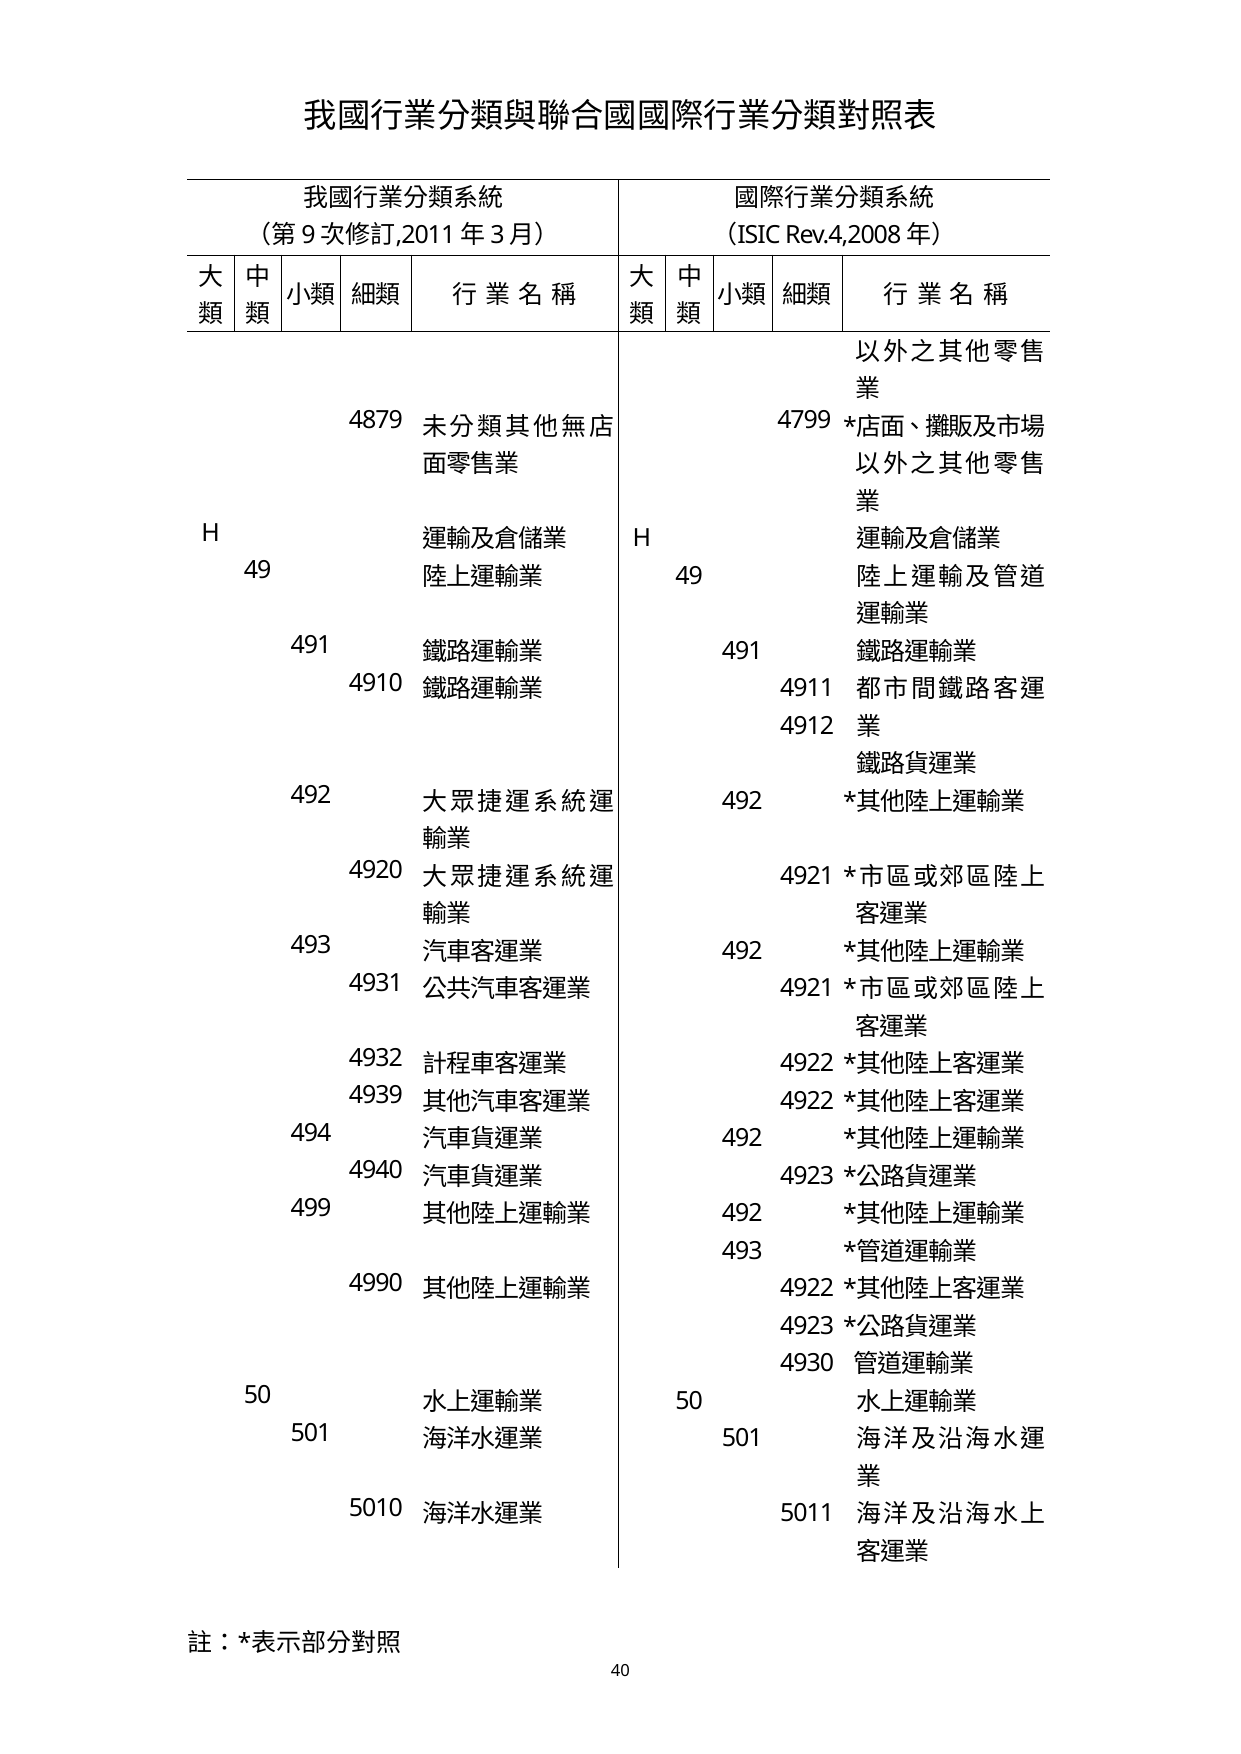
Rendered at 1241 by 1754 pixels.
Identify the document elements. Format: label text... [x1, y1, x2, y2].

table_cell [772, 518, 843, 556]
table_cell [282, 668, 341, 781]
table_cell 4910 [341, 668, 412, 781]
table_cell [282, 968, 341, 1043]
table_cell [187, 631, 234, 668]
table_cell [187, 1043, 234, 1081]
table_cell 計程車客運業 [412, 1043, 618, 1081]
table_cell [713, 1081, 772, 1118]
table_cell *其他陸上運輸業 [843, 1118, 1050, 1156]
table_cell 汽車客運業 [412, 931, 618, 968]
table_cell [341, 556, 412, 631]
table_cell 運輸及倉儲業 [412, 518, 618, 556]
table_cell [234, 332, 282, 406]
table_cell [187, 1118, 234, 1156]
table_cell [666, 1156, 713, 1193]
table_cell [187, 1418, 234, 1493]
table_cell 4911 4912 [772, 668, 843, 781]
table_cell [772, 332, 843, 406]
table_cell 細類 [773, 256, 842, 331]
table_cell [713, 332, 772, 406]
table_cell 未分類其他無店面零售業 [412, 406, 618, 518]
table_cell [713, 968, 772, 1043]
table_cell [713, 406, 772, 518]
table_cell [187, 1193, 234, 1268]
table_cell [619, 1043, 666, 1081]
table_cell [666, 1418, 713, 1493]
table_cell 492 493 [713, 1193, 772, 1268]
table_cell *市區或郊區陸上客運業 [843, 856, 1050, 931]
table_cell [341, 1193, 412, 1268]
table_cell 大類 [187, 256, 234, 331]
table_cell 4922 [772, 1043, 843, 1081]
table_cell [619, 406, 666, 518]
table_cell *其他陸上運輸業 [843, 781, 1050, 856]
table_cell [772, 1118, 843, 1156]
table_cell 4932 [341, 1043, 412, 1081]
table_cell [282, 1381, 341, 1418]
table_cell 501 [282, 1418, 341, 1493]
table_cell [666, 406, 713, 518]
table_cell 陸上運輸及管道運輸業 [843, 556, 1050, 631]
table_cell [187, 668, 234, 781]
table_cell [341, 518, 412, 556]
table_cell [619, 332, 666, 406]
table_cell [666, 332, 713, 406]
table_cell [666, 931, 713, 968]
table_cell 小類 [282, 256, 340, 331]
table_cell 都市間鐵路客運業 鐵路貨運業 [843, 668, 1050, 781]
table_cell 5011 [772, 1493, 843, 1568]
table_cell 4921 [772, 856, 843, 931]
table_cell 4922 4923 4930 [772, 1268, 843, 1381]
table_cell [282, 1156, 341, 1193]
table_cell 大眾捷運系統運輸業 [412, 781, 618, 856]
table_cell *其他陸上客運業 *公路貨運業 管道運輸業 [843, 1268, 1050, 1381]
table_cell [234, 931, 282, 968]
table_cell [341, 781, 412, 856]
table_cell [619, 856, 666, 931]
table_cell [341, 931, 412, 968]
table_cell [713, 668, 772, 781]
table_cell [234, 1418, 282, 1493]
table_cell [234, 1156, 282, 1193]
table_cell [234, 518, 282, 556]
table_cell 汽車貨運業 [412, 1156, 618, 1193]
table_cell [619, 1381, 666, 1418]
table_cell [341, 631, 412, 668]
table_cell 4939 [341, 1081, 412, 1118]
table_cell 492 [713, 781, 772, 856]
table_cell [282, 1043, 341, 1081]
table_cell [234, 406, 282, 518]
table_cell [666, 668, 713, 781]
table_cell [666, 1268, 713, 1381]
table_cell [619, 556, 666, 631]
table_cell [187, 781, 234, 856]
table_cell [666, 1493, 713, 1568]
table_cell [234, 668, 282, 781]
table_cell [282, 1268, 341, 1381]
table_cell 491 [713, 631, 772, 668]
table_cell [282, 332, 341, 406]
table_cell [772, 631, 843, 668]
table_header 我國行業分類系統 （第9次修訂,2011年3月） [187, 180, 618, 254]
table_cell 49 [666, 556, 713, 631]
table_cell [619, 931, 666, 968]
table_cell [282, 556, 341, 631]
table_cell [666, 781, 713, 856]
table_cell 其他陸上運輸業 [412, 1193, 618, 1268]
table_cell [713, 1043, 772, 1081]
table_cell [619, 631, 666, 668]
table_cell [666, 518, 713, 556]
table_cell 行 業 名 稱 [412, 256, 618, 331]
table_cell 公共汽車客運業 [412, 968, 618, 1043]
table_cell [187, 1493, 234, 1568]
table_cell 491 [282, 631, 341, 668]
table_cell 493 [282, 931, 341, 968]
table_cell [282, 518, 341, 556]
table_cell *市區或郊區陸上客運業 [843, 968, 1050, 1043]
table_cell 50 [234, 1381, 282, 1418]
table_cell 小類 [714, 256, 772, 331]
table_cell [187, 856, 234, 931]
table_cell [341, 1418, 412, 1493]
table_cell [666, 968, 713, 1043]
table_cell 中類 [235, 256, 281, 331]
table_cell 4920 [341, 856, 412, 931]
table_cell [341, 1118, 412, 1156]
table_cell [619, 968, 666, 1043]
table_cell 中類 [666, 256, 713, 331]
table_cell 501 [713, 1418, 772, 1493]
table_cell [619, 668, 666, 781]
table_cell [666, 1043, 713, 1081]
table_cell [234, 1118, 282, 1156]
table_cell 49 [234, 556, 282, 631]
table_cell 水上運輸業 [843, 1381, 1050, 1418]
table_cell [666, 1118, 713, 1156]
table_cell 492 [282, 781, 341, 856]
table_cell 海洋水運業 [412, 1493, 618, 1568]
table_cell [282, 406, 341, 518]
table_cell [234, 781, 282, 856]
table_cell [187, 1081, 234, 1118]
table_cell 海洋及沿海水上客運業 [843, 1493, 1050, 1568]
table_cell 海洋水運業 [412, 1418, 618, 1493]
table_cell [412, 332, 618, 406]
table_cell 4990 [341, 1268, 412, 1381]
table_cell 4922 [772, 1081, 843, 1118]
table_cell [772, 781, 843, 856]
table_cell 4799 [772, 406, 843, 518]
table_cell [619, 1493, 666, 1568]
table_cell 499 [282, 1193, 341, 1268]
table_cell *店面、攤販及市場以外之其他零售業 [843, 406, 1050, 518]
table_cell [619, 1118, 666, 1156]
table_cell [187, 1381, 234, 1418]
table_cell 細類 [341, 256, 411, 331]
table_cell 水上運輸業 [412, 1381, 618, 1418]
table_cell [282, 1081, 341, 1118]
table_cell [772, 1193, 843, 1268]
table_cell 大類 [619, 256, 665, 331]
table_cell [187, 332, 234, 406]
table_cell [713, 1381, 772, 1418]
table_cell 4921 [772, 968, 843, 1043]
table_cell 494 [282, 1118, 341, 1156]
table_cell [187, 1156, 234, 1193]
table_cell [713, 1156, 772, 1193]
table_cell [234, 1493, 282, 1568]
table_cell 行 業 名 稱 [843, 256, 1050, 331]
table_cell [187, 968, 234, 1043]
table_cell [666, 1193, 713, 1268]
table_cell [772, 1381, 843, 1418]
table_cell 鐵路運輸業 [412, 631, 618, 668]
table_cell [282, 1493, 341, 1568]
table_cell 4931 [341, 968, 412, 1043]
table_cell *公路貨運業 [843, 1156, 1050, 1193]
table_cell *其他陸上客運業 [843, 1043, 1050, 1081]
table_cell [772, 931, 843, 968]
table_cell *其他陸上運輸業 [843, 931, 1050, 968]
table_cell [234, 856, 282, 931]
table_cell H [187, 518, 234, 556]
table_cell [341, 332, 412, 406]
table_cell 汽車貨運業 [412, 1118, 618, 1156]
table_cell [234, 1193, 282, 1268]
table_cell [713, 518, 772, 556]
table_cell [619, 781, 666, 856]
table_cell [234, 968, 282, 1043]
table_cell 陸上運輸業 [412, 556, 618, 631]
table_cell [619, 1156, 666, 1193]
table_cell 492 [713, 1118, 772, 1156]
table_cell [666, 631, 713, 668]
table_cell [282, 856, 341, 931]
table_cell [619, 1268, 666, 1381]
table_cell 4923 [772, 1156, 843, 1193]
table_cell *其他陸上運輸業 *管道運輸業 [843, 1193, 1050, 1268]
table_cell [713, 556, 772, 631]
table_cell 鐵路運輸業 [843, 631, 1050, 668]
table_cell 海洋及沿海水運業 [843, 1418, 1050, 1493]
table_cell [187, 931, 234, 968]
table_cell [666, 1081, 713, 1118]
table_cell [713, 856, 772, 931]
table_cell H [619, 518, 666, 556]
table_cell 492 [713, 931, 772, 968]
table_cell [187, 406, 234, 518]
table_cell [341, 1381, 412, 1418]
table_cell [713, 1268, 772, 1381]
table_cell 5010 [341, 1493, 412, 1568]
table_cell 大眾捷運系統運輸業 [412, 856, 618, 931]
table_cell 其他陸上運輸業 [412, 1268, 618, 1381]
table_cell [772, 1418, 843, 1493]
table_cell [234, 1081, 282, 1118]
table_cell [666, 856, 713, 931]
table_cell 運輸及倉儲業 [843, 518, 1050, 556]
table_cell [187, 556, 234, 631]
table_header 國際行業分類系統 （ISIC Rev.4,2008年） [619, 180, 1050, 254]
table_cell *其他陸上客運業 [843, 1081, 1050, 1118]
table_cell 50 [666, 1381, 713, 1418]
table_cell [234, 1268, 282, 1381]
table_cell 4879 [341, 406, 412, 518]
table_cell [713, 1493, 772, 1568]
table_cell 以外之其他零售業 [843, 332, 1050, 406]
table_cell [619, 1081, 666, 1118]
table_cell 鐵路運輸業 [412, 668, 618, 781]
table_cell 其他汽車客運業 [412, 1081, 618, 1118]
table_cell [187, 1268, 234, 1381]
table_cell [234, 631, 282, 668]
table_cell [772, 556, 843, 631]
table_cell [619, 1418, 666, 1493]
table_cell 4940 [341, 1156, 412, 1193]
table_cell [619, 1193, 666, 1268]
table_cell [234, 1043, 282, 1081]
